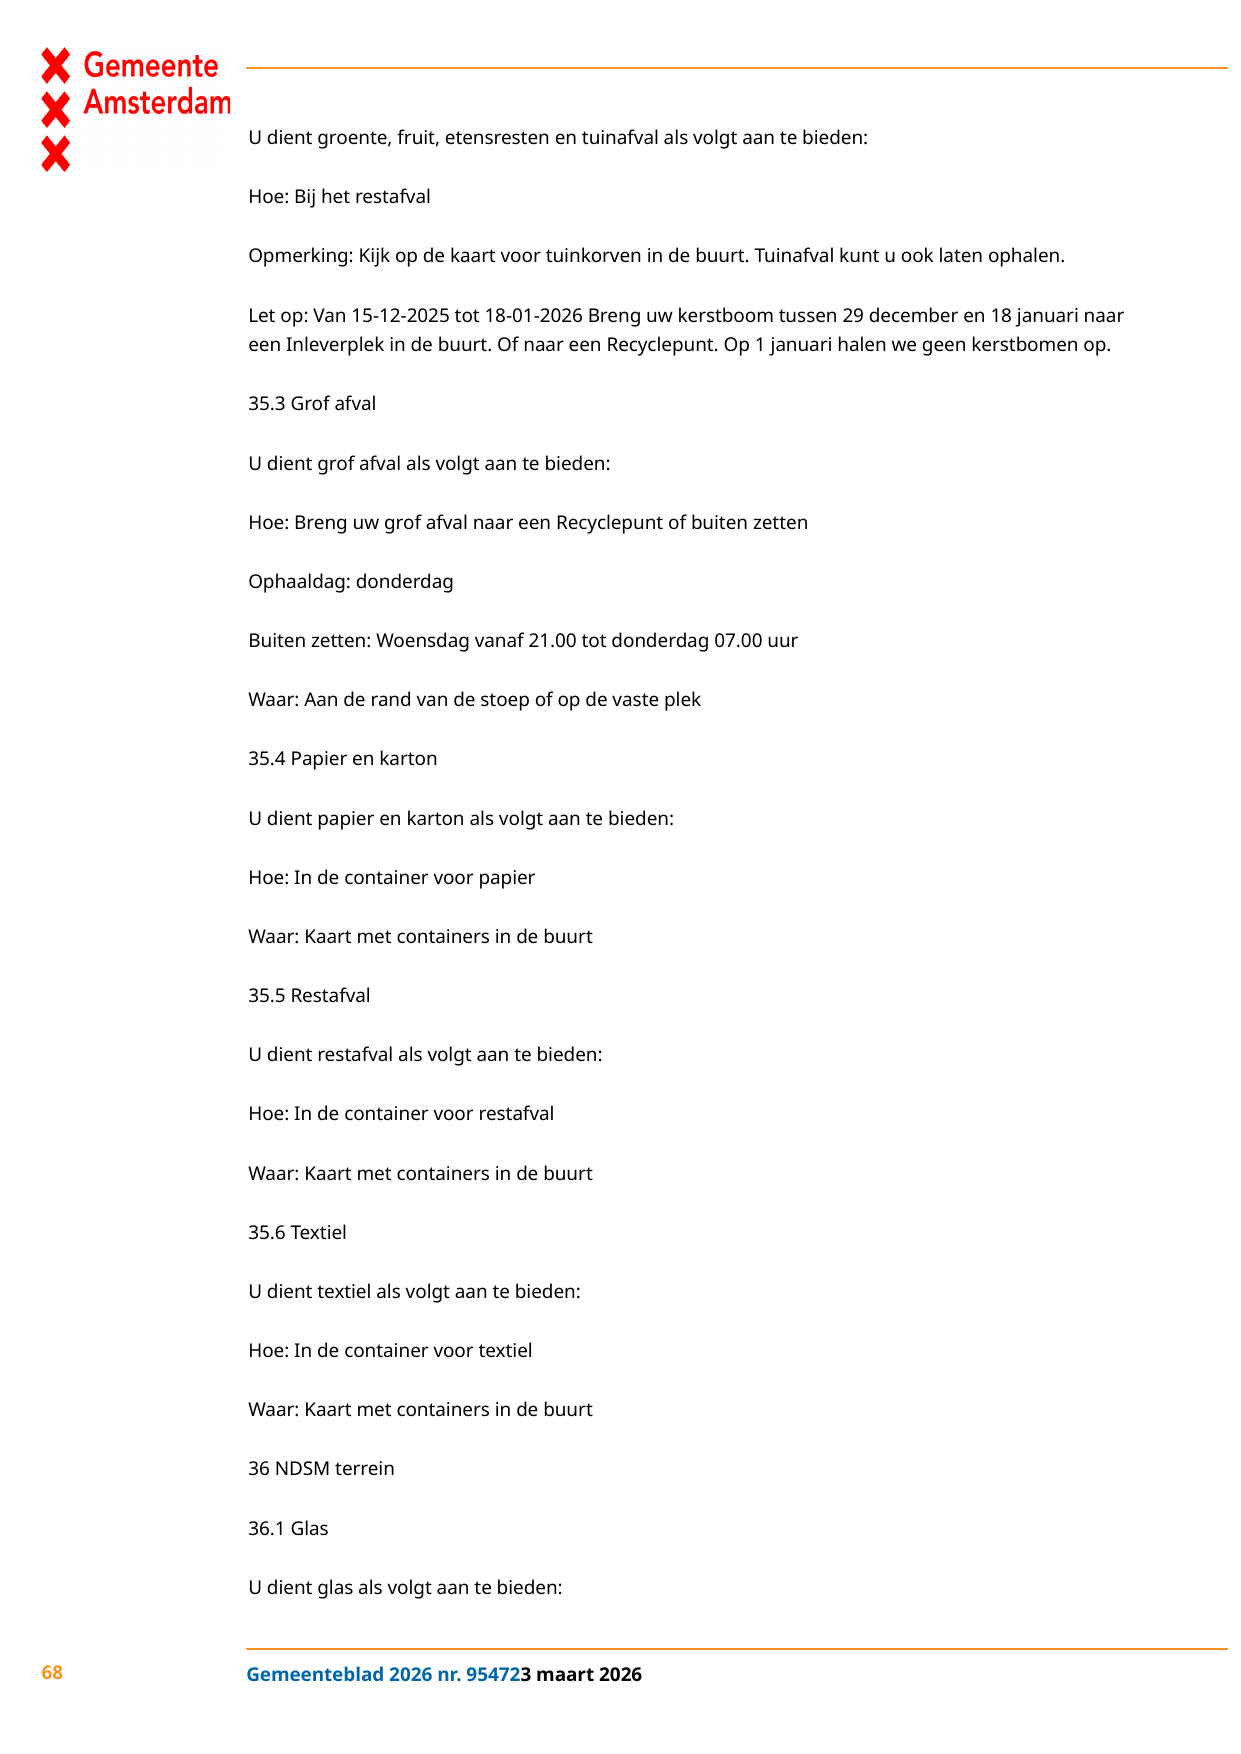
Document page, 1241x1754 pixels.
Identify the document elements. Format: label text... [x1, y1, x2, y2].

text Opmerking: Kijk op de kaart voor tuinkorven in de buurt. Tuinafval kunt u ook laten ophalen. [248, 243, 1152, 268]
picture [41, 47, 231, 172]
text U dient textiel als volgt aan te bieden: [248, 1278, 1152, 1304]
text Buiten zetten: Woensdag vanaf 21.00 tot donderdag 07.00 uur [248, 627, 1152, 653]
text Hoe: Breng uw grof afval naar een Recyclepunt of buiten zetten [248, 509, 1152, 535]
text 35.3 Grof afval [248, 391, 1152, 416]
text 35.6 Textiel [248, 1219, 1152, 1245]
text U dient glas als volgt aan te bieden: [248, 1574, 1152, 1600]
text U dient papier en karton als volgt aan te bieden: [248, 805, 1152, 831]
text 35.4 Papier en karton [248, 746, 1152, 771]
text 35.5 Restafval [248, 982, 1152, 1008]
text Waar: Kaart met containers in de buurt [248, 1160, 1152, 1186]
text U dient restafval als volgt aan te bieden: [248, 1041, 1152, 1067]
text 36 NDSM terrein [248, 1456, 1152, 1481]
text Hoe: In de container voor papier [248, 864, 1152, 890]
text Ophaaldag: donderdag [248, 568, 1152, 594]
text Let op: Van 15-12-2025 tot 18-01-2026 Breng uw kerstboom tussen 29 december en 18 januari naar een Inleverplek in de buurt. Of naar een Recyclepunt. Op 1 januari halen we geen kerstbomen op. [248, 302, 1152, 357]
text Waar: Kaart met containers in de buurt [248, 923, 1152, 949]
text Hoe: In de container voor restafval [248, 1101, 1152, 1126]
text Hoe: Bij het restafval [248, 183, 1152, 209]
text Waar: Aan de rand van de stoep of op de vaste plek [248, 686, 1152, 712]
text U dient grof afval als volgt aan te bieden: [248, 450, 1152, 476]
text 36.1 Glas [248, 1515, 1152, 1541]
text Hoe: In de container voor textiel [248, 1337, 1152, 1363]
text U dient groente, fruit, etensresten en tuinafval als volgt aan te bieden: [248, 124, 1152, 150]
text Waar: Kaart met containers in de buurt [248, 1396, 1152, 1422]
